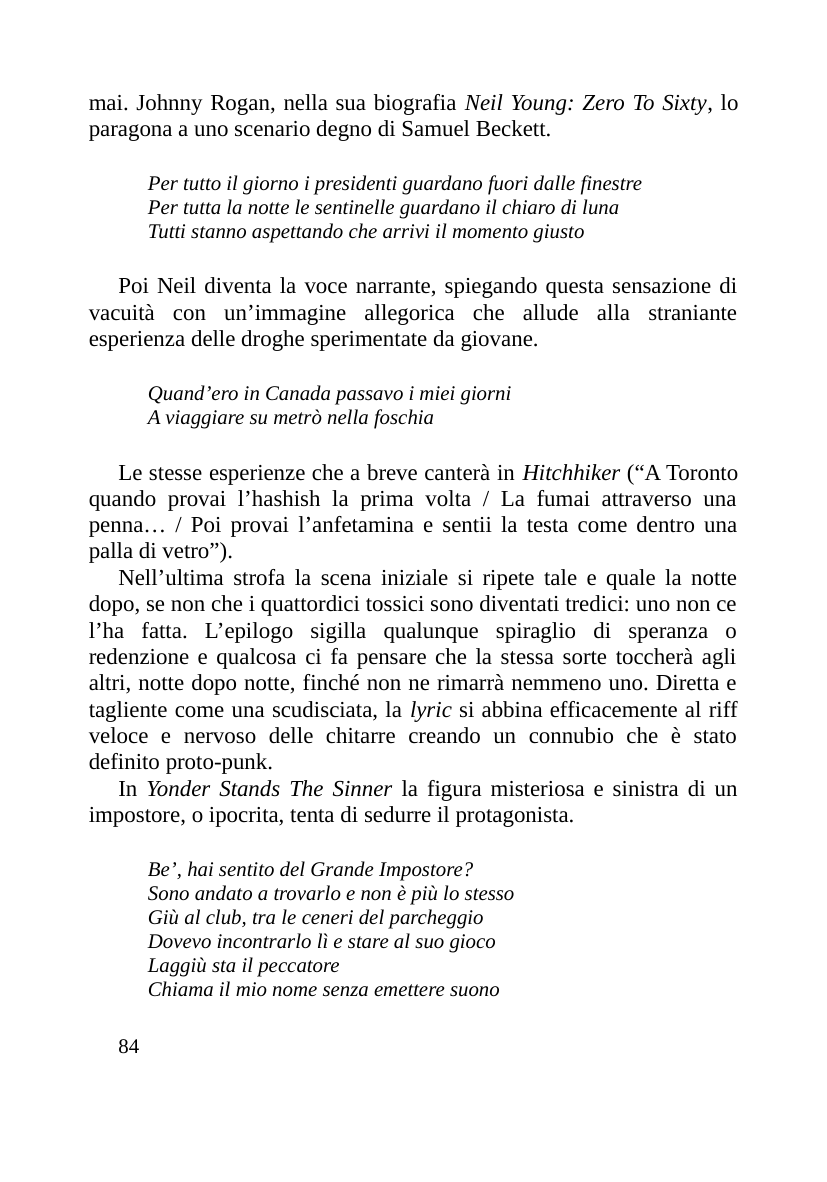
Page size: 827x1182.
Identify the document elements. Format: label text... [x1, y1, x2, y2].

text Sono andato a trovarlo e non è più lo stesso [88, 881, 738, 905]
text Nell’ultima strofa la scena iniziale si ripete tale e quale la notte dopo, se non che i quattordici tossici sono diventati tredici: uno non ce l’ha fatta. L’epilogo sigilla qualunque spiraglio di speranza o redenzione e qualcosa ci fa pensare che la stessa sorte toccherà agli altri, notte dopo notte, finché non ne rimarrà nemmeno uno. Diretta e tagliente come una scudisciata, la lyric si abbina efficacemente al riff veloce e nervoso delle chitarre creando un connubio che è stato definito proto-punk. [88, 564, 738, 775]
text Per tutto il giorno i presidenti guardano fuori dalle finestre [88, 171, 738, 195]
text Le stesse esperienze che a breve canterà in Hitchhiker (“A Toronto quando provai l’hashish la prima volta / La fumai attraverso una penna… / Poi provai l’anfetamina e sentii la testa come dentro una palla di vetro”). [88, 458, 738, 564]
text Giù al club, tra le ceneri del parcheggio [88, 905, 738, 929]
text A viaggiare su metrò nella foschia [88, 405, 738, 429]
text Chiama il mio nome senza emettere suono [88, 977, 738, 1001]
text Be’, hai sentito del Grande Impostore? [88, 857, 738, 881]
text Quand’ero in Canada passavo i miei giorni [88, 381, 738, 405]
text Per tutta la notte le sentinelle guardano il chiaro di luna [88, 195, 738, 219]
text Dovevo incontrarlo lì e stare al suo gioco [88, 929, 738, 953]
text Laggiù sta il peccatore [88, 953, 738, 977]
text Poi Neil diventa la voce narrante, spiegando questa sensazione di vacuità con un’immagine allegorica che allude alla straniante esperienza delle droghe sperimentate da giovane. [88, 272, 738, 351]
text mai. Johnny Rogan, nella sua biografia Neil Young: Zero To Sixty, lo paragona a uno scenario degno di Samuel Beckett. [88, 88, 738, 141]
text In Yonder Stands The Sinner la figura misteriosa e sinistra di un impostore, o ipocrita, tenta di sedurre il protagonista. [88, 775, 738, 827]
text Tutti stanno aspettando che arrivi il momento giusto [88, 219, 738, 243]
